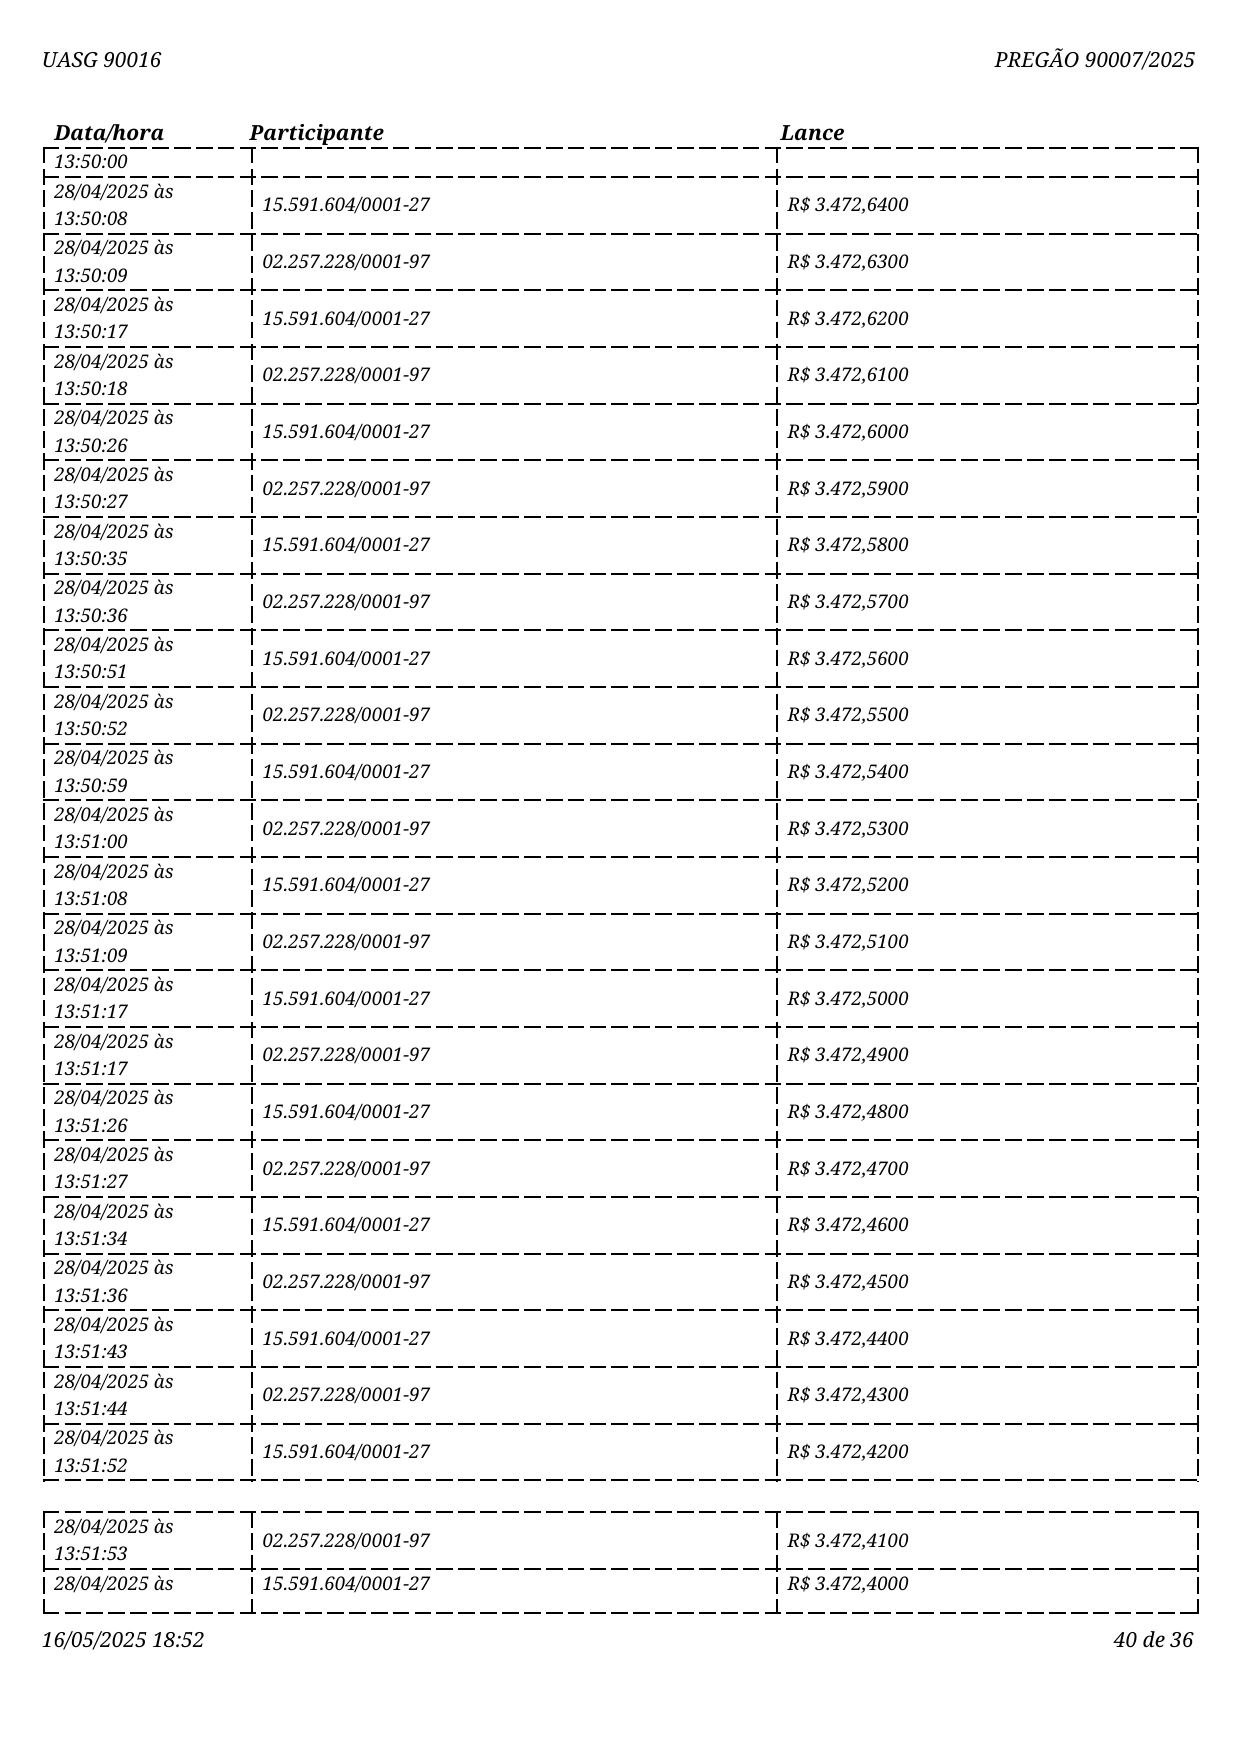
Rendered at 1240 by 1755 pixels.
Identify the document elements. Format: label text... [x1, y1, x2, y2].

table_cell 28/04/2025 às 13:51:08 [44, 856, 252, 913]
table_cell R$ 3.472,5200 [777, 856, 1198, 913]
table_cell 28/04/2025 às 13:51:26 [44, 1083, 252, 1139]
table_cell R$ 3.472,5600 [777, 629, 1198, 686]
table_cell R$ 3.472,6300 [777, 233, 1198, 289]
table_cell 15.591.604/0001-27 [252, 1196, 777, 1253]
table_cell 28/04/2025 às 13:51:17 [44, 1026, 252, 1083]
table_cell 02.257.228/0001-97 [252, 686, 777, 743]
table_cell 28/04/2025 às 13:51:43 [44, 1309, 252, 1366]
table_cell 28/04/2025 às 13:50:51 [44, 629, 252, 686]
table_cell 02.257.228/0001-97 [252, 573, 777, 629]
table_cell 28/04/2025 às 13:50:27 [44, 459, 252, 516]
table_cell 02.257.228/0001-97 [252, 459, 777, 516]
table_cell 02.257.228/0001-97 [252, 913, 777, 969]
table_cell R$ 3.472,4900 [777, 1026, 1198, 1083]
table_cell 28/04/2025 às 13:50:36 [44, 573, 252, 629]
table_cell R$ 3.472,4200 [777, 1423, 1198, 1479]
table_cell R$ 3.472,5000 [777, 969, 1198, 1026]
table_cell R$ 3.472,4000 [777, 1568, 1198, 1612]
table_cell R$ 3.472,4600 [777, 1196, 1198, 1253]
table_cell 28/04/2025 às 13:50:26 [44, 403, 252, 459]
table_cell 02.257.228/0001-97 [252, 233, 777, 289]
table_cell 15.591.604/0001-27 [252, 176, 777, 233]
table_cell 15.591.604/0001-27 [252, 403, 777, 459]
table_cell R$ 3.472,5500 [777, 686, 1198, 743]
table_cell 02.257.228/0001-97 [252, 1253, 777, 1309]
table_cell R$ 3.472,4500 [777, 1253, 1198, 1309]
table_cell 28/04/2025 às 13:50:09 [44, 233, 252, 289]
table_cell 02.257.228/0001-97 [252, 1026, 777, 1083]
table_cell 28/04/2025 às 13:50:52 [44, 686, 252, 743]
table_cell 28/04/2025 às 13:51:52 [44, 1423, 252, 1479]
table_cell [252, 147, 777, 176]
table_cell 15.591.604/0001-27 [252, 1423, 777, 1479]
table_cell R$ 3.472,5400 [777, 743, 1198, 799]
table_cell 28/04/2025 às 13:50:18 [44, 346, 252, 403]
table_cell 28/04/2025 às 13:51:27 [44, 1139, 252, 1196]
table_cell 28/04/2025 às [44, 1568, 252, 1612]
table_cell 28/04/2025 às 13:51:00 [44, 799, 252, 856]
table_cell 13:50:00 [44, 147, 252, 176]
table_cell 02.257.228/0001-97 [252, 1366, 777, 1423]
table_cell R$ 3.472,5100 [777, 913, 1198, 969]
table_header 02.257.228/0001-97 [252, 1511, 777, 1568]
table_cell 02.257.228/0001-97 [252, 799, 777, 856]
table_cell R$ 3.472,5700 [777, 573, 1198, 629]
table_cell R$ 3.472,4800 [777, 1083, 1198, 1139]
table_cell [777, 147, 1198, 176]
table_cell 28/04/2025 às 13:51:36 [44, 1253, 252, 1309]
table_cell R$ 3.472,4700 [777, 1139, 1198, 1196]
table_cell R$ 3.472,5900 [777, 459, 1198, 516]
table_cell 15.591.604/0001-27 [252, 289, 777, 346]
table_cell 28/04/2025 às 13:51:17 [44, 969, 252, 1026]
table_cell 28/04/2025 às 13:50:17 [44, 289, 252, 346]
table_cell 28/04/2025 às 13:51:44 [44, 1366, 252, 1423]
table_cell 28/04/2025 às 13:51:34 [44, 1196, 252, 1253]
table_cell 15.591.604/0001-27 [252, 856, 777, 913]
table_cell R$ 3.472,6200 [777, 289, 1198, 346]
table_cell 02.257.228/0001-97 [252, 346, 777, 403]
table_cell R$ 3.472,6100 [777, 346, 1198, 403]
table_cell R$ 3.472,4300 [777, 1366, 1198, 1423]
table_cell 15.591.604/0001-27 [252, 969, 777, 1026]
table_cell R$ 3.472,4400 [777, 1309, 1198, 1366]
table_cell 02.257.228/0001-97 [252, 1139, 777, 1196]
table_cell 28/04/2025 às 13:51:09 [44, 913, 252, 969]
table_cell 28/04/2025 às 13:50:59 [44, 743, 252, 799]
table_cell 28/04/2025 às 13:50:08 [44, 176, 252, 233]
table_header 28/04/2025 às 13:51:53 [44, 1511, 252, 1568]
table_cell 15.591.604/0001-27 [252, 1083, 777, 1139]
table_cell 15.591.604/0001-27 [252, 1309, 777, 1366]
table_cell R$ 3.472,6400 [777, 176, 1198, 233]
table_cell 28/04/2025 às 13:50:35 [44, 516, 252, 573]
table_cell 15.591.604/0001-27 [252, 516, 777, 573]
table_cell R$ 3.472,6000 [777, 403, 1198, 459]
table_header R$ 3.472,4100 [777, 1511, 1198, 1568]
table_cell R$ 3.472,5300 [777, 799, 1198, 856]
table_cell 15.591.604/0001-27 [252, 629, 777, 686]
table_cell R$ 3.472,5800 [777, 516, 1198, 573]
table_cell 15.591.604/0001-27 [252, 743, 777, 799]
table_cell 15.591.604/0001-27 [252, 1568, 777, 1612]
